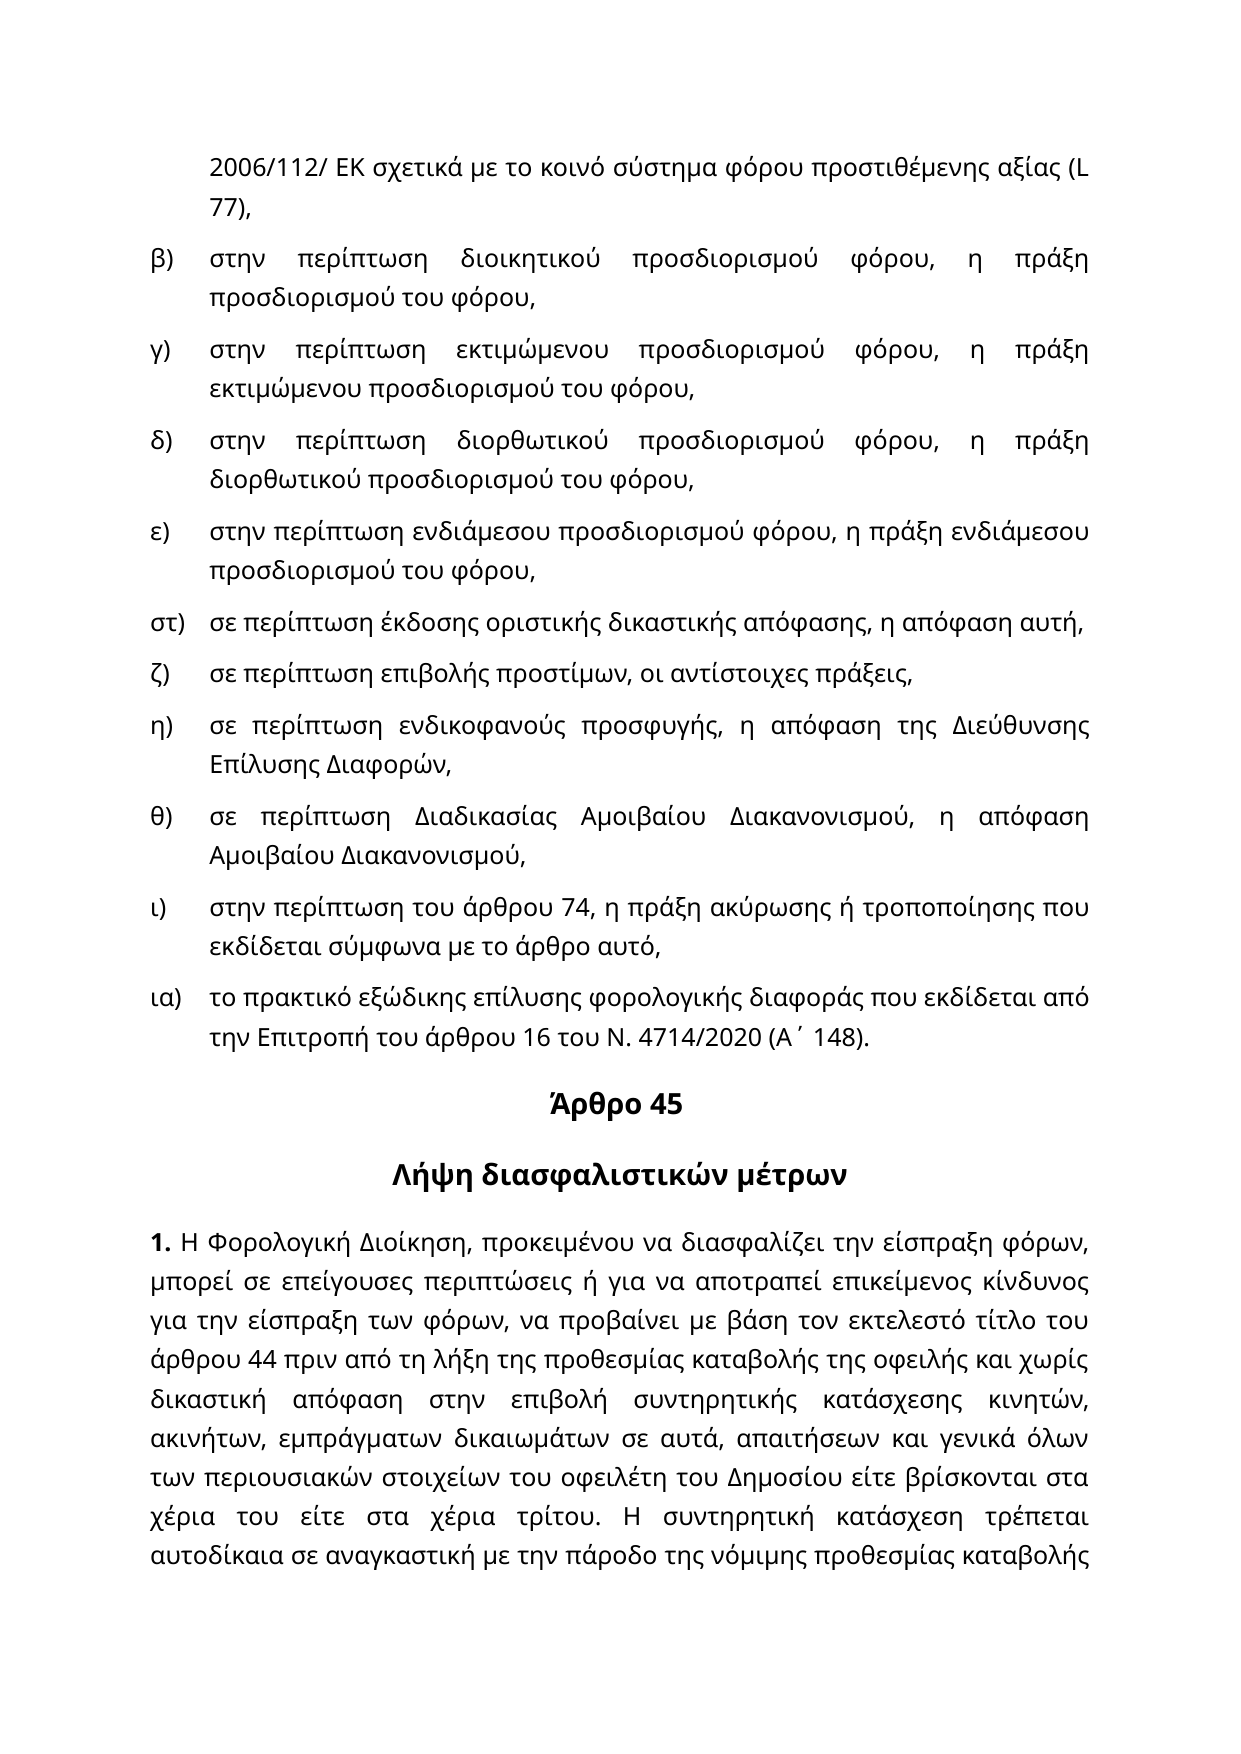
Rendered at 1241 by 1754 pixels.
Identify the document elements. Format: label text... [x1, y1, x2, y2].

list ια) το πρακτικό εξώδικης επίλυσης φορολογικής διαφοράς που εκδίδεται από την Επιτροπή του άρθρου 16 του Ν. 4714/2020 (Α΄ 148). [150, 980, 1090, 1053]
list στ) σε περίπτωση έκδοσης οριστικής δικαστικής απόφασης, η απόφαση αυτή, [150, 604, 1090, 638]
subtitle Λήψη διασφαλιστικών μέτρων [150, 1154, 1090, 1194]
list ι) στην περίπτωση του άρθρου 74, η πράξη ακύρωσης ή τροποποίησης που εκδίδεται σύμφωνα με το άρθρο αυτό, [150, 889, 1090, 962]
list β) στην περίπτωση διοικητικού προσδιορισμού φόρου, η πράξη προσδιορισμού του φόρου, [150, 241, 1090, 314]
list θ) σε περίπτωση Διαδικασίας Αμοιβαίου Διακανονισμού, η απόφαση Αμοιβαίου Διακανονισμού, [150, 798, 1090, 872]
list ε) στην περίπτωση ενδιάμεσου προσδιορισμού φόρου, η πράξη ενδιάμεσου προσδιορισμού του φόρου, [150, 513, 1090, 587]
list ζ) σε περίπτωση επιβολής προστίμων, οι αντίστοιχες πράξεις, [150, 656, 1090, 690]
subtitle Άρθρο 45 [150, 1083, 1090, 1123]
list γ) στην περίπτωση εκτιμώμενου προσδιορισμού φόρου, η πράξη εκτιμώμενου προσδιορισμού του φόρου, [150, 332, 1090, 405]
list δ) στην περίπτωση διορθωτικού προσδιορισμού φόρου, η πράξη διορθωτικού προσδιορισμού του φόρου, [150, 422, 1090, 496]
list 2006/112/ ΕΚ σχετικά με το κοινό σύστημα φόρου προστιθέμενης αξίας (L 77), [150, 150, 1090, 223]
text 1. Η Φορολογική Διοίκηση, προκειμένου να διασφαλίζει την είσπραξη φόρων, μπορεί σε επείγουσες περιπτώσεις ή για να αποτραπεί επικείμενος κίνδυνος για την είσπραξη των φόρων, να προβαίνει με βάση τον εκτελεστό τίτλο του άρθρου 44 πριν από τη λήξη της προθεσμίας καταβολής της οφειλής και χωρίς δικαστική απόφαση στην επιβολή συντηρητικής κατάσχεσης κινητών, ακινήτων, εμπράγματων δικαιωμάτων σε αυτά, απαιτήσεων και γενικά όλων των περιουσιακών στοιχείων του οφειλέτη του Δημοσίου είτε βρίσκονται στα χέρια του είτε στα χέρια τρίτου. Η συντηρητική κατάσχεση τρέπεται αυτοδίκαια σε αναγκαστική με την πάροδο της νόμιμης προθεσμίας καταβολής [150, 1224, 1090, 1572]
list η) σε περίπτωση ενδικοφανούς προσφυγής, η απόφαση της Διεύθυνσης Επίλυσης Διαφορών, [150, 707, 1090, 781]
